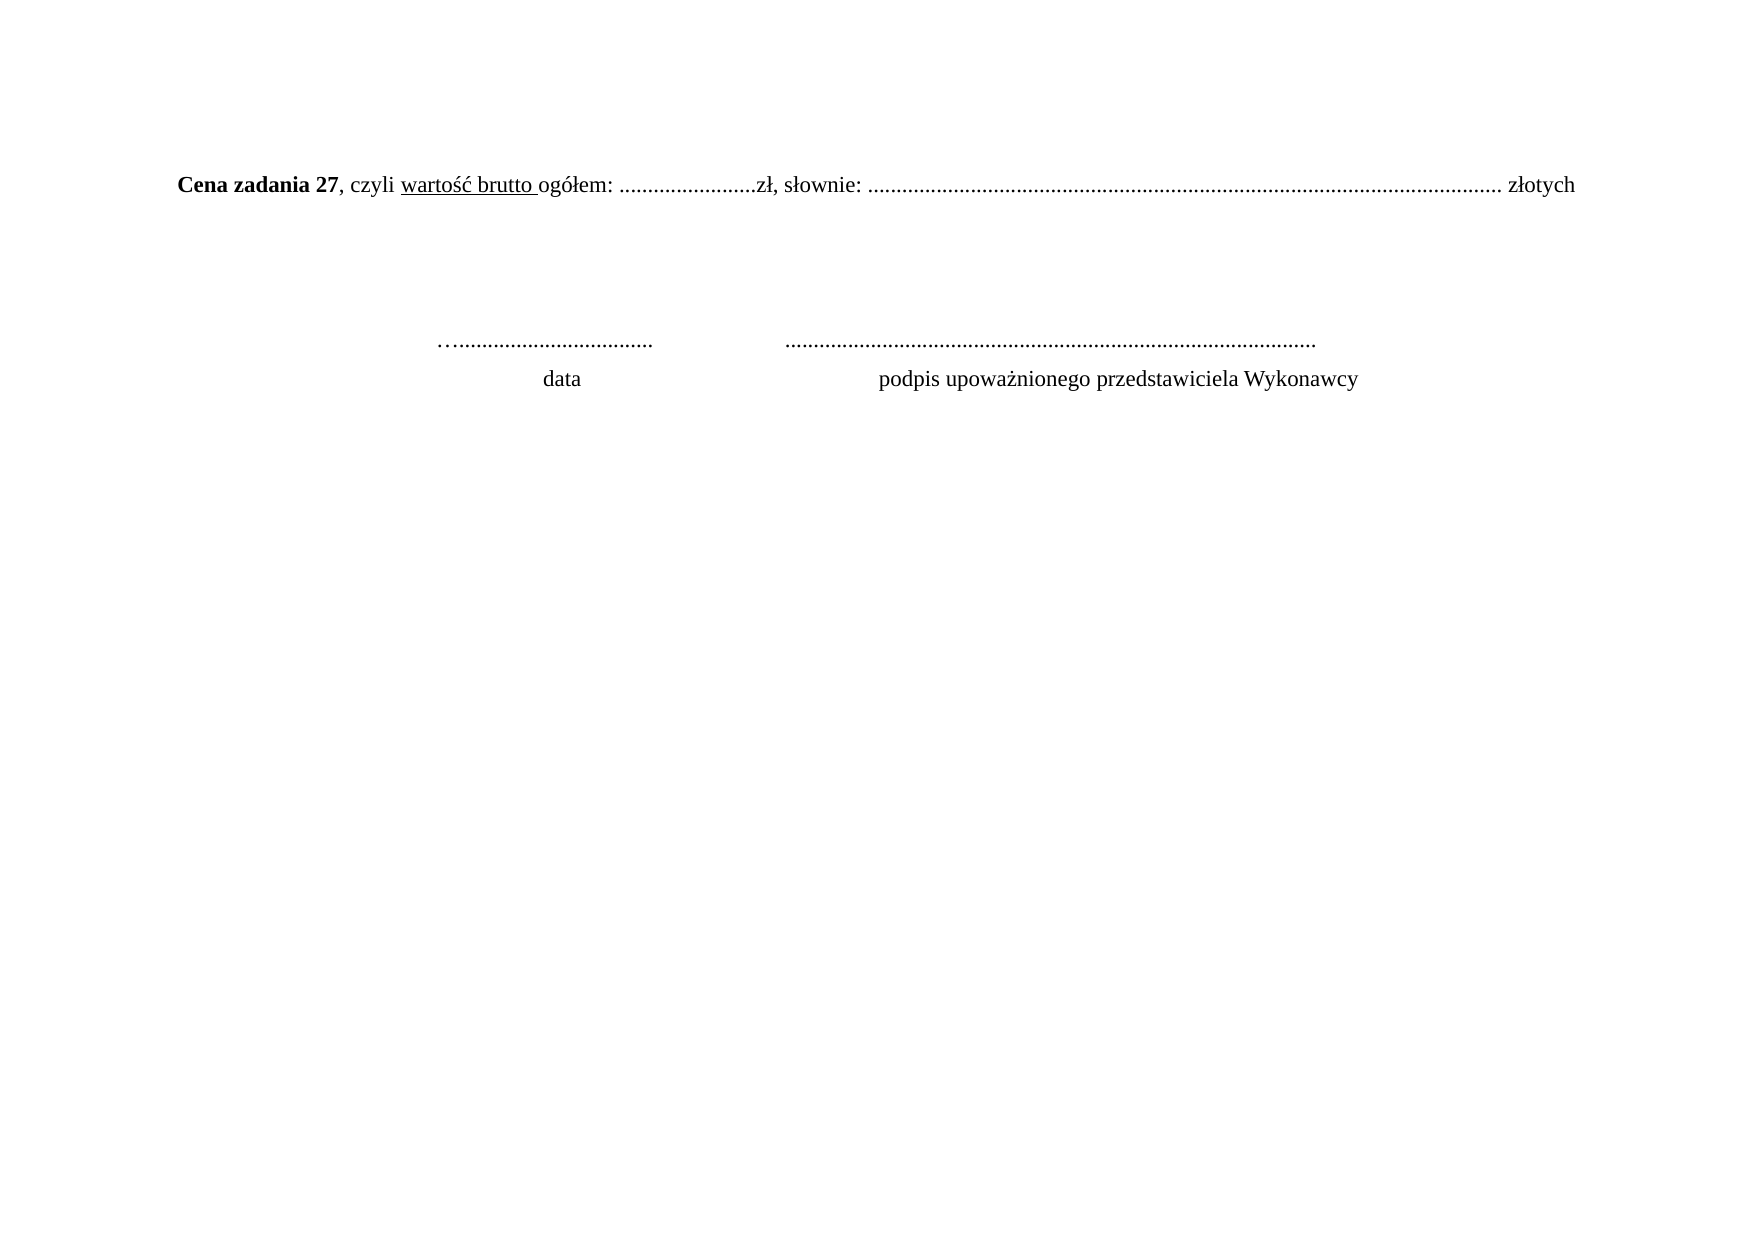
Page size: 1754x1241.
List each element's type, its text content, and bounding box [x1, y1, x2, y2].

text Cena zadania 27, czyli wartość brutto ogółem: ........................zł, słownie: ............................................................................................................... złotych [118, 171, 1636, 197]
text ….................................. ............................................................................................. [118, 327, 1636, 353]
text data podpis upoważnionego przedstawiciela Wykonawcy [192, 365, 1636, 392]
